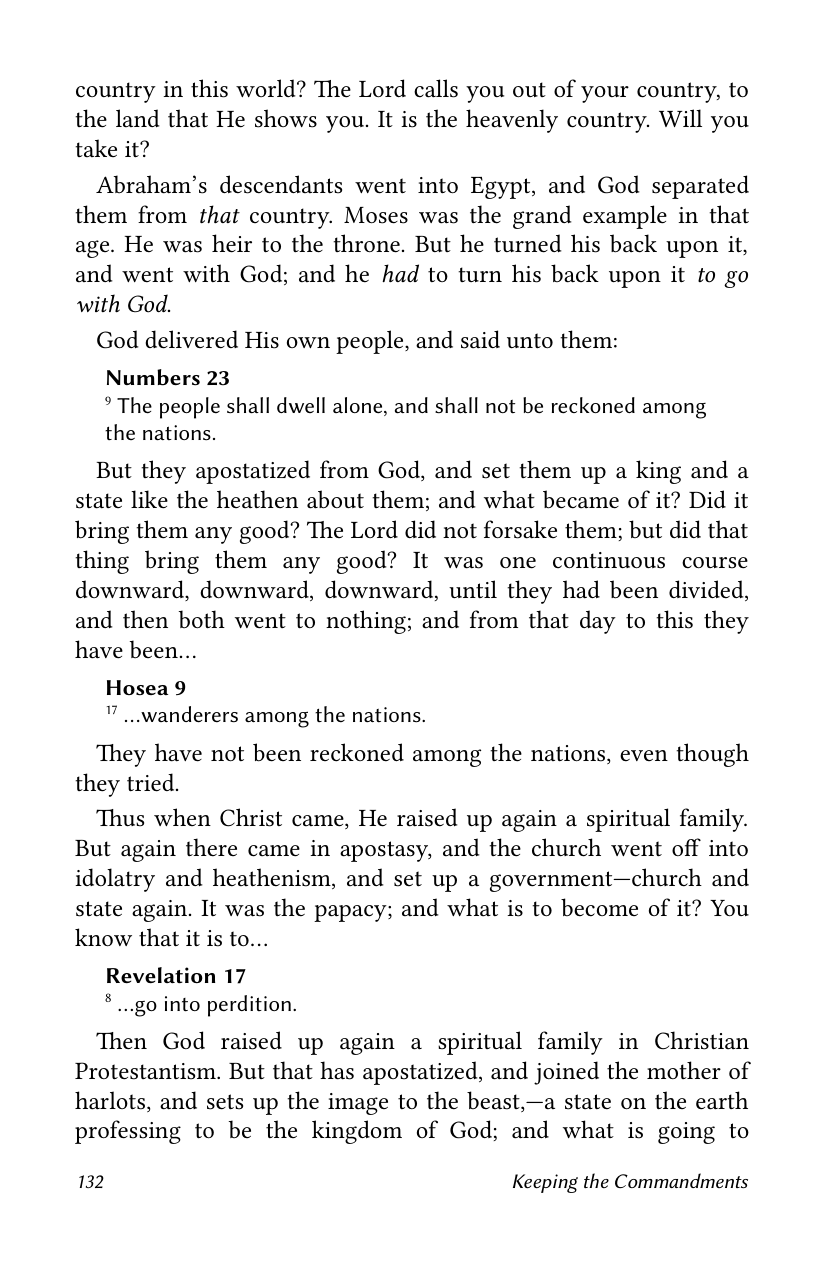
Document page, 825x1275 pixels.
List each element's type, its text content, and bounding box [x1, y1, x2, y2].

text God delivered His own people, and said unto them: [75, 326, 750, 355]
text 17 ...wanderers among the nations. [105, 702, 720, 728]
text Hosea 9 [105, 675, 750, 701]
text Revelation 17 [105, 963, 750, 989]
text Numbers 23 [105, 365, 750, 391]
text Abraham’s descendants went into Egypt, and God separated them from that country. Moses was the grand example in that age. He was heir to the throne. But he turned his back upon it, and went with God; and he had to turn his back upon it to go with God. [75, 171, 750, 319]
text 9 The people shall dwell alone, and shall not be reckoned among the nations. [105, 393, 720, 446]
text country in this world? The Lord calls you out of your country, to the land that He shows you. It is the heavenly country. Will you take it? [75, 75, 750, 163]
text 8 ...go into perdition. [105, 991, 720, 1017]
text But they apostatized from God, and set them up a king and a state like the heathen about them; and what became of it? Did it bring them any good? The Lord did not forsake them; but did that thing bring them any good? It was one continuous course downward, downward, downward, until they had been divided, and then both went to nothing; and from that day to this they have been… [75, 456, 750, 664]
text Then God raised up again a spiritual family in Christian Protestantism. But that has apostatized, and joined the mother of harlots, and sets up the image to the beast,—a state on the earth professing to be the kingdom of God; and what is going to [75, 1027, 750, 1145]
text They have not been reckoned among the nations, even though they tried. [75, 739, 750, 797]
text Thus when Christ came, He raised up again a spiritual family. But again there came in apostasy, and the church went off into idolatry and heathenism, and set up a government—church and state again. It was the papacy; and what is to become of it? You know that it is to… [75, 804, 750, 953]
